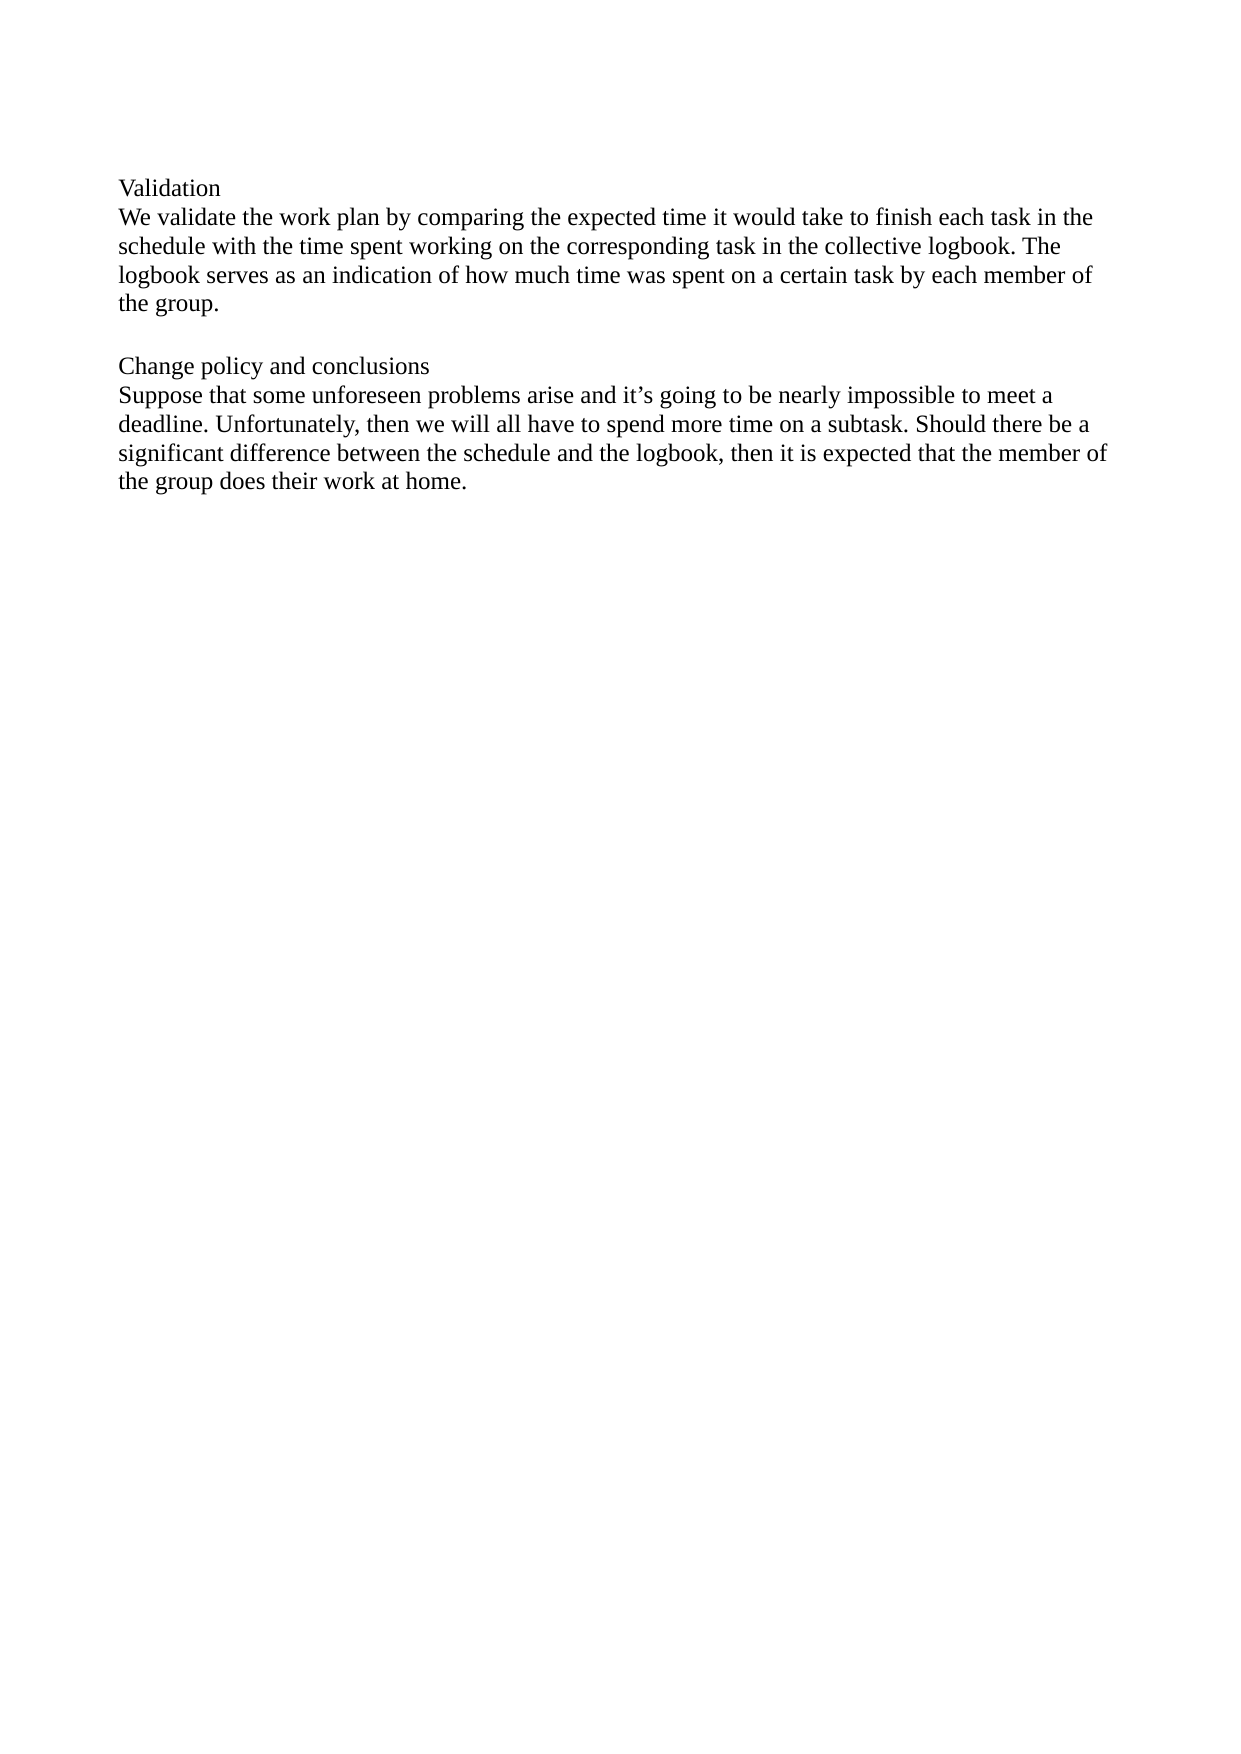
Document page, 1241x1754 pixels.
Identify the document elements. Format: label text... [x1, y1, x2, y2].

text Suppose that some unforeseen problems arise and it’s going to be nearly impossible to meet a deadline. Unfortunately, then we will all have to spend more time on a subtask. Should there be a significant difference between the schedule and the logbook, then it is expected that the member of the group does their work at home. [118, 380, 1122, 495]
text We validate the work plan by comparing the expected time it would take to finish each task in the schedule with the time spent working on the corresponding task in the collective logbook. The logbook serves as an indication of how much time was spent on a certain task by each member of the group. [118, 202, 1122, 317]
text Change policy and conclusions [118, 351, 1122, 380]
text Validation [118, 173, 1122, 202]
